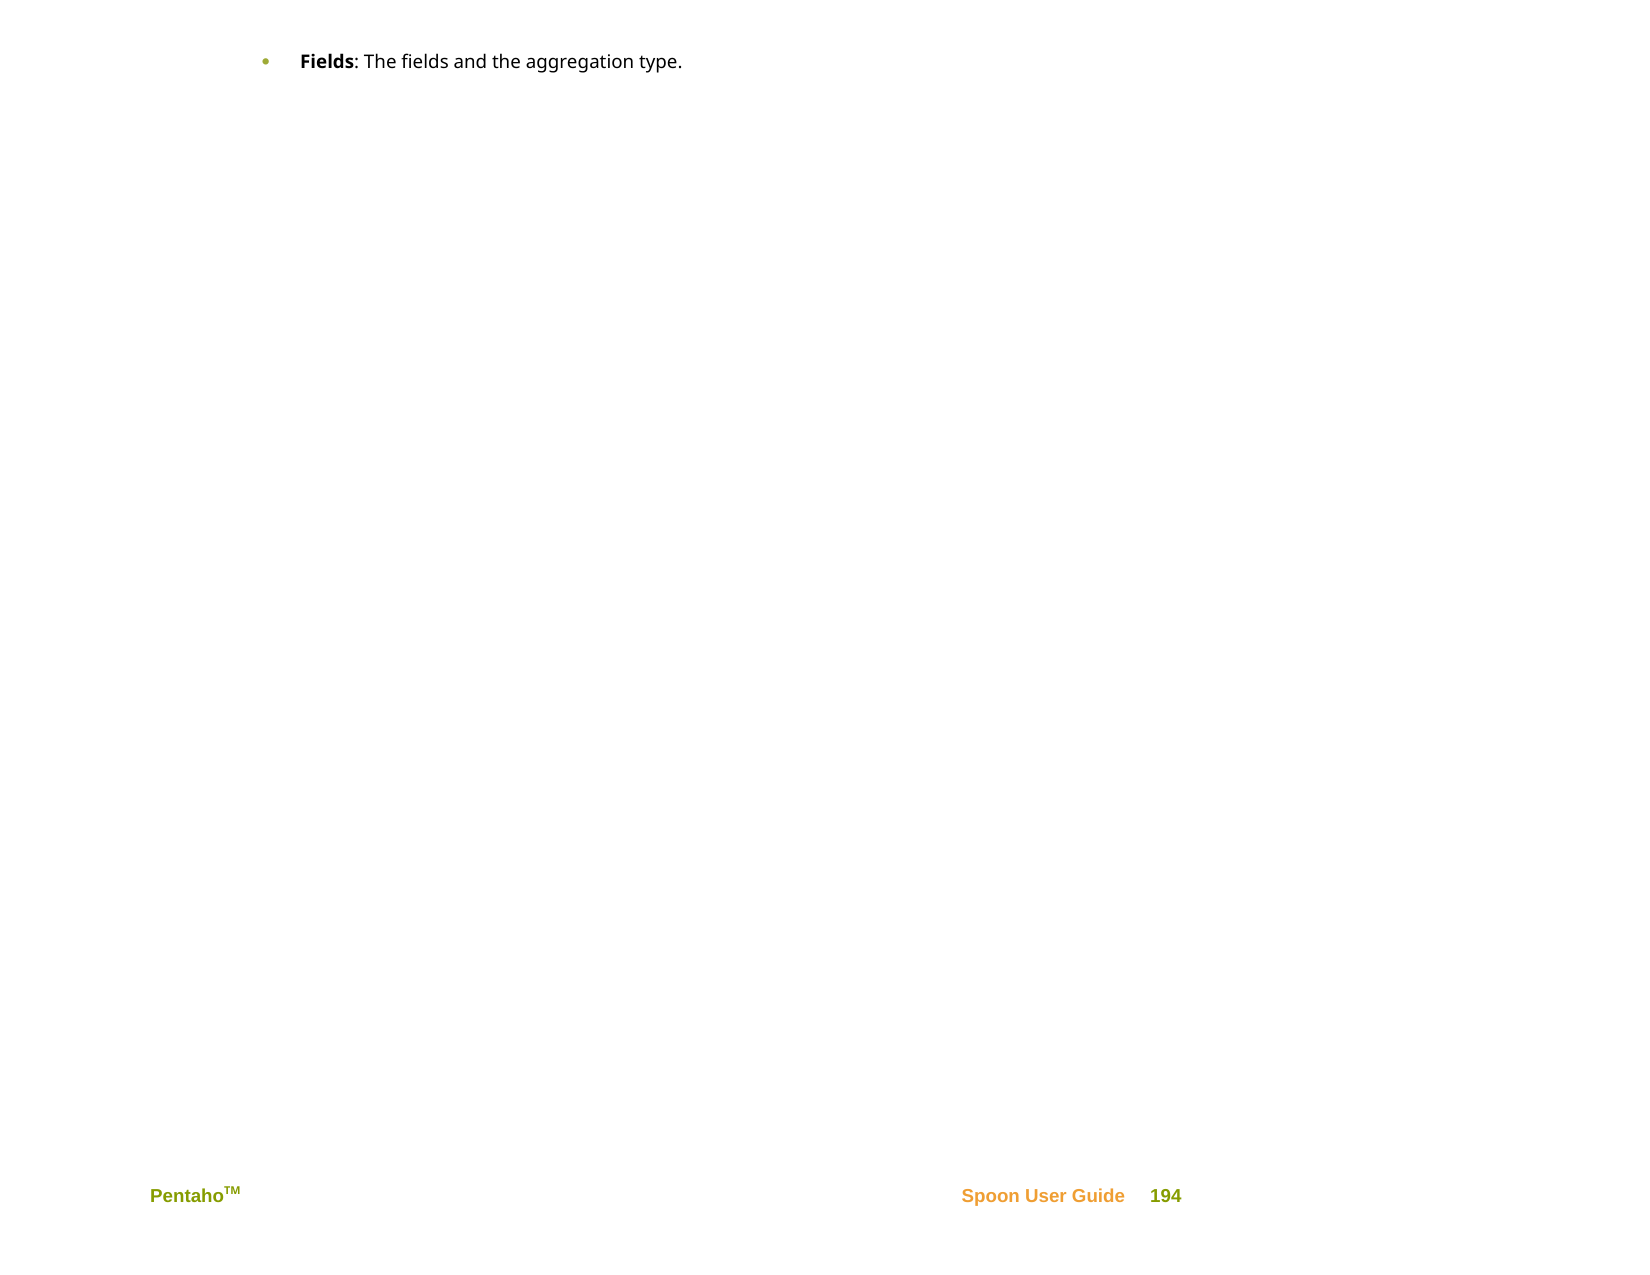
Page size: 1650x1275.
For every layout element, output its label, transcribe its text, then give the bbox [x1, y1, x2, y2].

list Fields: The fields and the aggregation type. [262, 45, 1500, 74]
